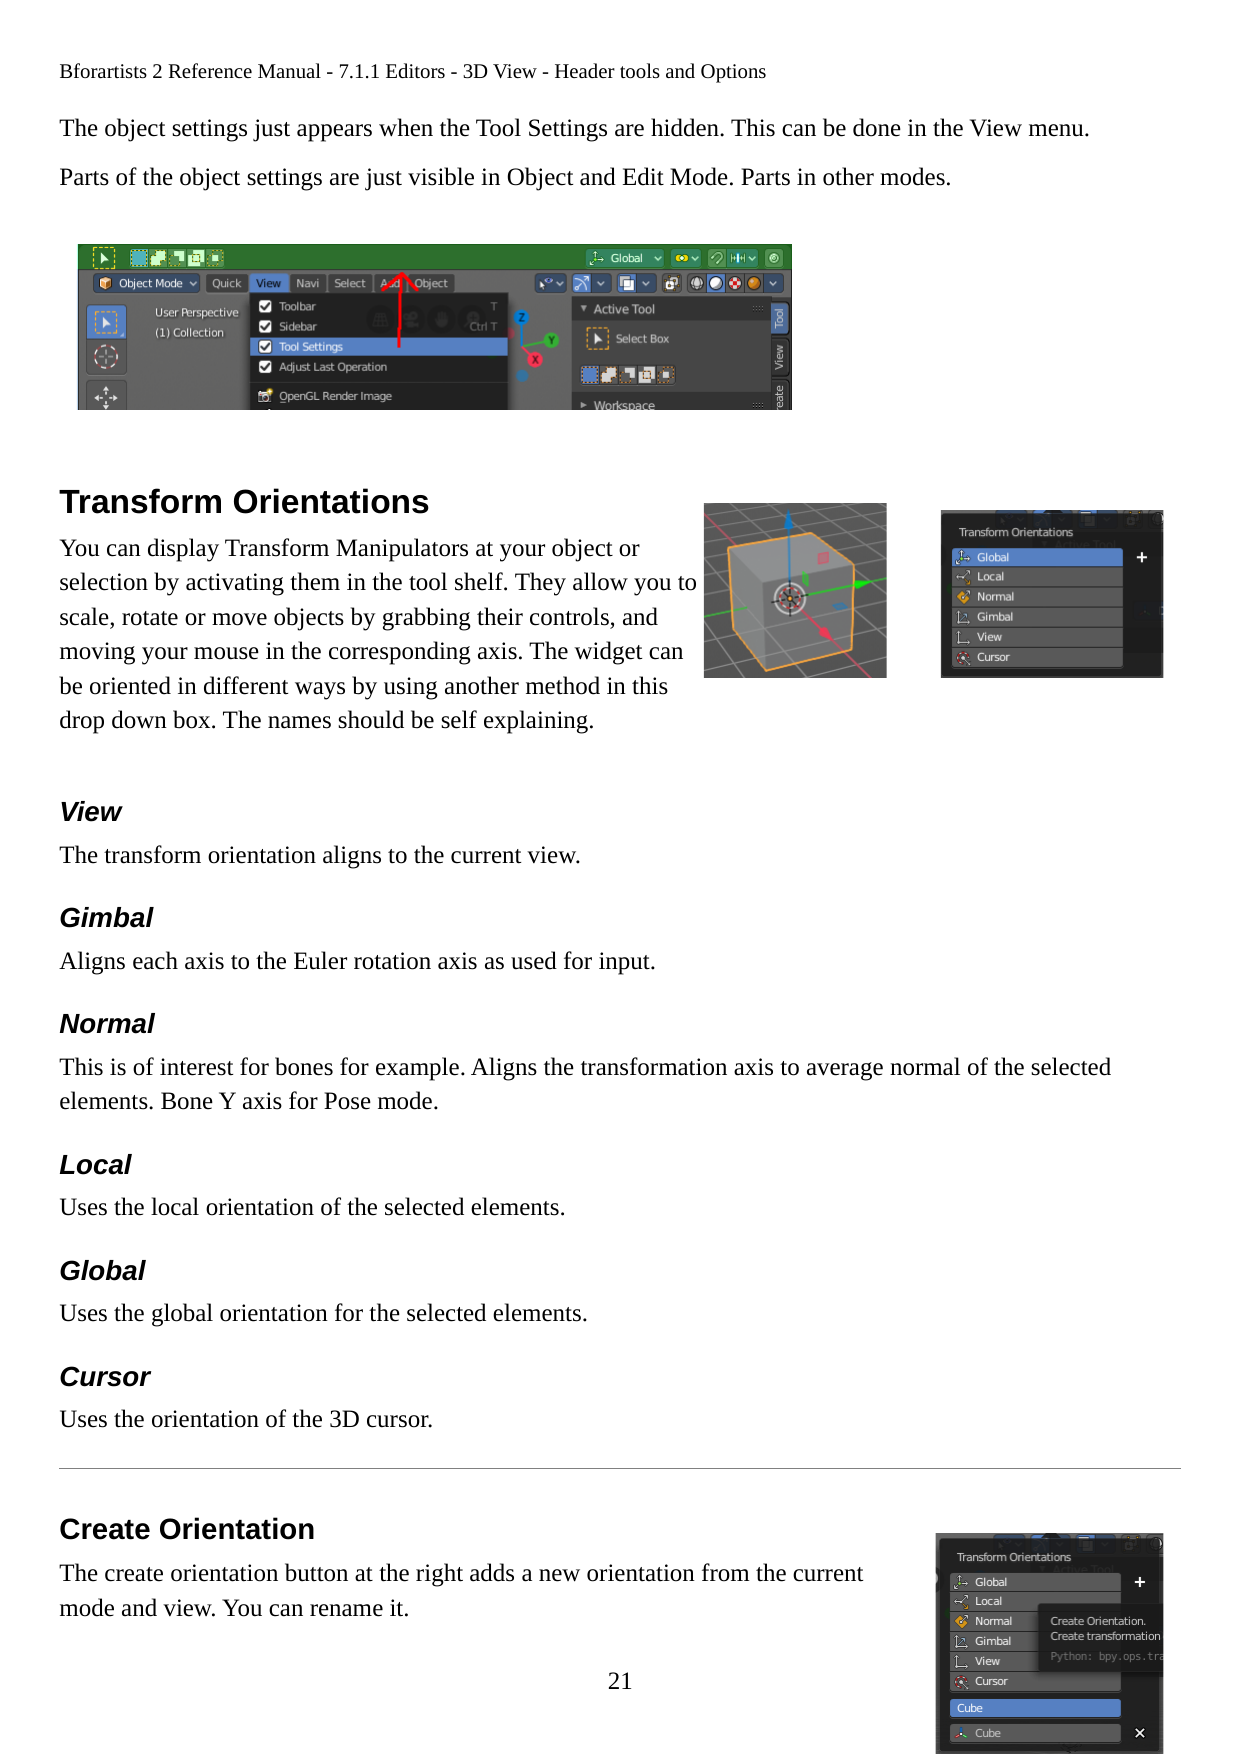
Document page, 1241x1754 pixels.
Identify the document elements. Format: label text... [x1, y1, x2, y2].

subtitle View [59, 796, 1181, 828]
text Uses the local orientation of the selected elements. [59, 1192, 1181, 1221]
picture [940, 510, 1164, 678]
subtitle Local [59, 1148, 1181, 1180]
subtitle Gimbal [59, 902, 1181, 933]
text Uses the global orientation for the selected elements. [59, 1298, 1181, 1327]
subtitle Create Orientation [59, 1512, 1181, 1546]
picture [76, 244, 792, 410]
subtitle Global [59, 1254, 1181, 1286]
picture [935, 1533, 1164, 1754]
subtitle Normal [59, 1008, 1181, 1039]
subtitle Transform Orientations [59, 482, 1181, 521]
text This is of interest for bones for example. Aligns the transformation axis to average normal of the selected elements. Bone Y axis for Pose mode. [59, 1052, 1181, 1115]
text The object settings just appears when the Tool Settings are hidden. This can be done in the View menu. [59, 113, 1181, 141]
text Aligns each axis to the Euler rotation axis as used for input. [59, 946, 1181, 975]
text Uses the orientation of the 3D cursor. [59, 1404, 1181, 1433]
picture [703, 503, 887, 678]
subtitle Cursor [59, 1360, 1181, 1392]
text The create orientation button at the right adds a new orientation from the current mode and view. You can rename it. [59, 1558, 935, 1622]
text You can display Transform Manipulators at your object or selection by activating them in the tool shelf. They allow you to scale, rotate or move objects by grabbing their controls, and moving your mouse in the corresponding axis. The widget can be oriented in different ways by using another method in this drop down box. The names should be self explaining. [59, 533, 1181, 734]
text The transform orientation aligns to the current view. [59, 840, 1181, 869]
text Parts of the object settings are just visible in Object and Edit Mode. Parts in other modes. [59, 162, 1181, 190]
